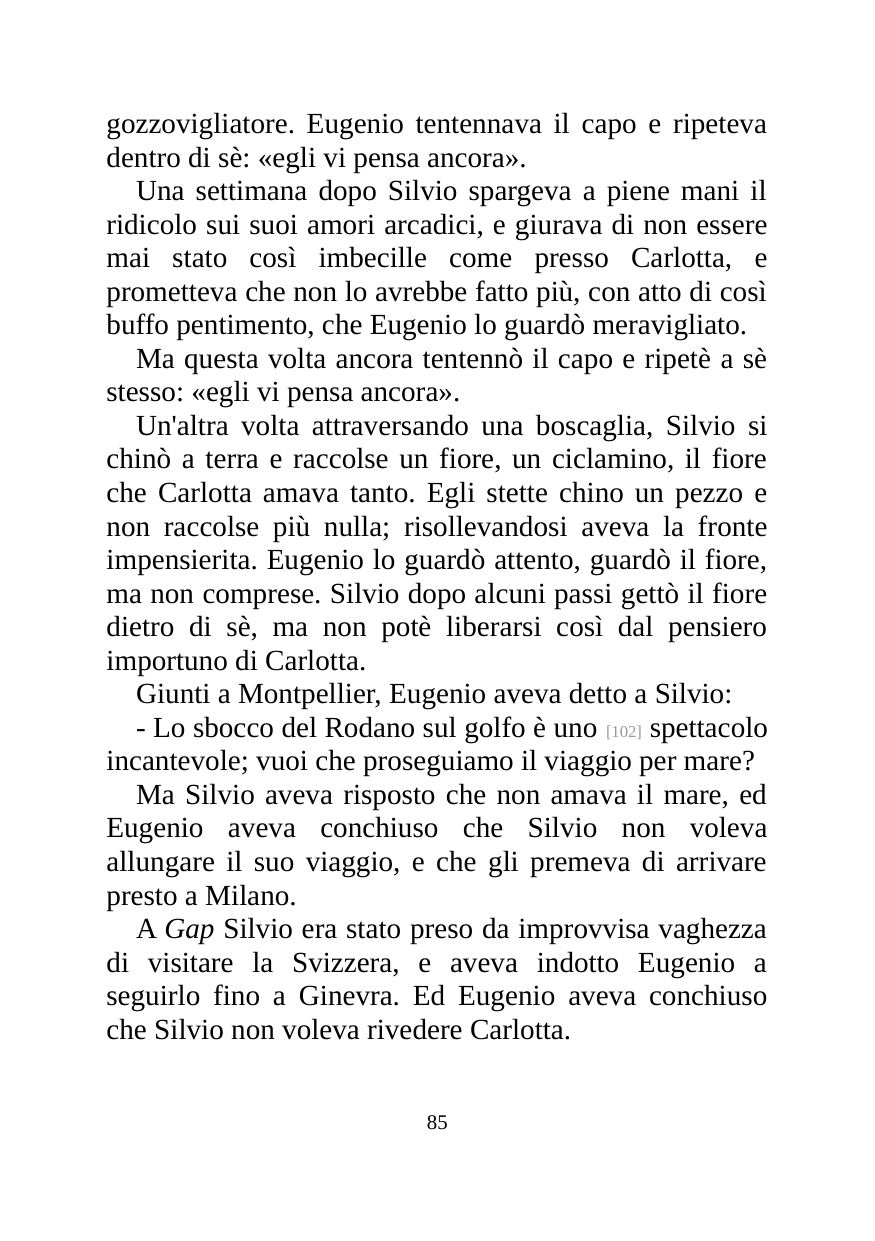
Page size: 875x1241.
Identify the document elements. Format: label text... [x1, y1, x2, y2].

text gozzovigliatore. Eugenio tentennava il capo e ripeteva dentro di sè: «egli vi pensa ancora». [106, 106, 768, 173]
text A Gap Silvio era stato preso da improvvisa vaghezza di visitare la Svizzera, e aveva indotto Eugenio a seguirlo fino a Ginevra. Ed Eugenio aveva conchiuso che Silvio non voleva rivedere Carlotta. [106, 911, 768, 1045]
text Una settimana dopo Silvio spargeva a piene mani il ridicolo sui suoi amori arcadici, e giurava di non essere mai stato così imbecille come presso Carlotta, e prometteva che non lo avrebbe fatto più, con atto di così buffo pentimento, che Eugenio lo guardò meravigliato. [106, 173, 768, 341]
text Ma Silvio aveva risposto che non amava il mare, ed Eugenio aveva conchiuso che Silvio non voleva allungare il suo viaggio, e che gli premeva di arrivare presto a Milano. [106, 777, 768, 911]
text Giunti a Montpellier, Eugenio aveva detto a Silvio: [106, 676, 768, 710]
text Un'altra volta attraversando una boscaglia, Silvio si chinò a terra e raccolse un fiore, un ciclamino, il fiore che Carlotta amava tanto. Egli stette chino un pezzo e non raccolse più nulla; risollevandosi aveva la fronte impensierita. Eugenio lo guardò attento, guardò il fiore, ma non comprese. Silvio dopo alcuni passi gettò il fiore dietro di sè, ma non potè liberarsi così dal pensiero importuno di Carlotta. [106, 408, 768, 676]
text - Lo sbocco del Rodano sul golfo è uno [102] spettacolo incantevole; vuoi che proseguiamo il viaggio per mare? [106, 710, 768, 777]
text Ma questa volta ancora tentennò il capo e ripetè a sè stesso: «egli vi pensa ancora». [106, 341, 768, 408]
